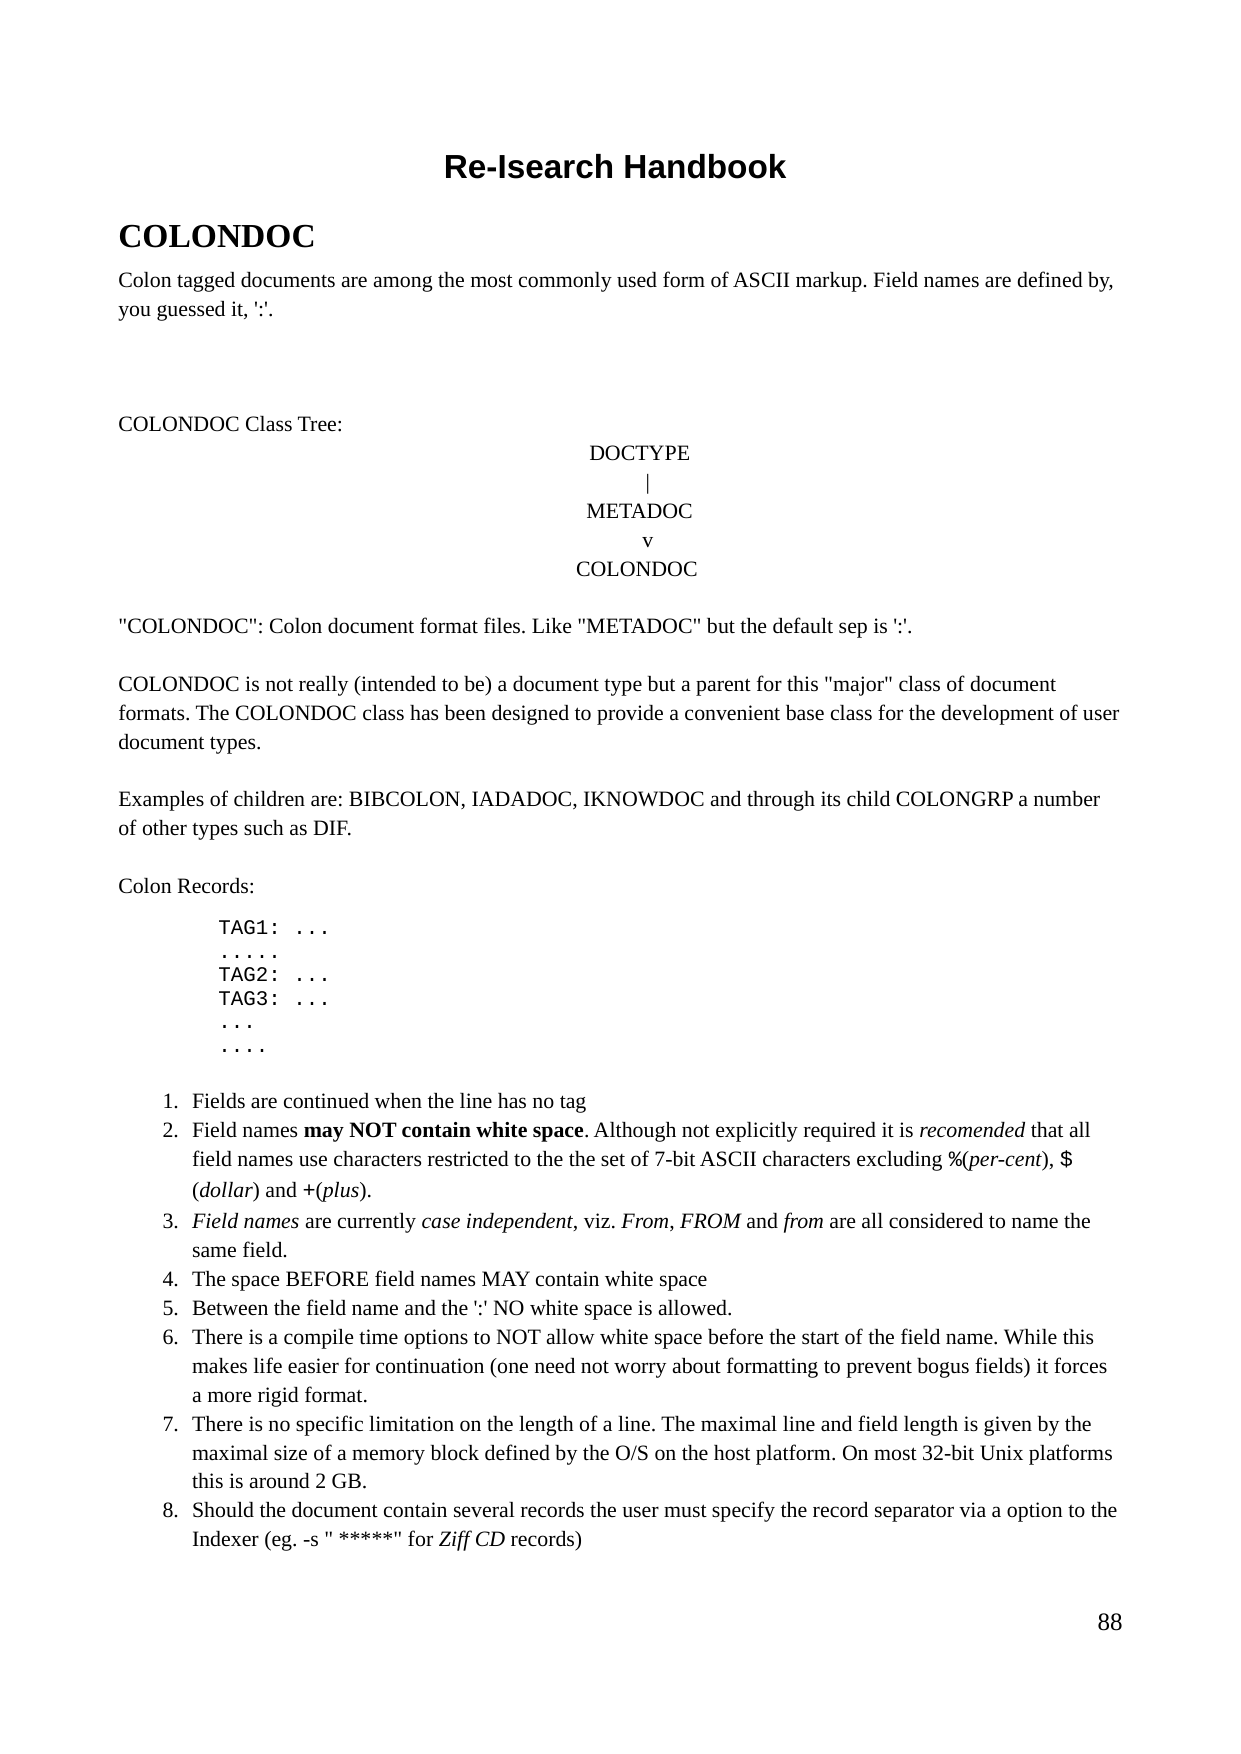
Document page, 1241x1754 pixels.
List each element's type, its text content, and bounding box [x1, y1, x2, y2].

list The space BEFORE field names MAY contain white space [162, 1266, 1122, 1291]
text COLONDOC Class Tree: [118, 411, 1122, 436]
text .... [118, 1035, 1122, 1059]
text TAG2: ... [118, 964, 1122, 988]
text Examples of children are: BIBCOLON, IADADOC, IKNOWDOC and through its child COLONGRP a number of other types such as DIF. [118, 786, 1122, 840]
text v [118, 527, 1122, 552]
list There is no specific limitation on the length of a line. The maximal line and field length is given by the maximal size of a memory block defined by the O/S on the host platform. On most 32-bit Unix platforms this is around 2 GB. [162, 1411, 1122, 1494]
list Between the field name and the ':' NO white space is allowed. [162, 1295, 1122, 1320]
list Field names may NOT contain white space. Although not explicitly required it is recomended that all field names use characters restricted to the the set of 7-bit ASCII characters excluding %(per-cent), $(dollar) and +(plus). [162, 1117, 1122, 1204]
list Fields are continued when the line has no tag [162, 1088, 1122, 1113]
text DOCTYPE [118, 440, 1122, 465]
text TAG1: ... [118, 917, 1122, 941]
list Should the document contain several records the user must specify the record separator via a option to the Indexer (eg. -s " *****" for Ziff CD records) [162, 1497, 1122, 1552]
text Colon Records: [118, 873, 1122, 898]
text "COLONDOC": Colon document format files. Like "METADOC" but the default sep is ':'. [118, 613, 1122, 638]
text COLONDOC [118, 556, 1122, 581]
text COLONDOC is not really (intended to be) a document type but a parent for this "major" class of document formats. The COLONDOC class has been designed to provide a convenient base class for the development of user document types. [118, 671, 1122, 754]
text ... [118, 1012, 1122, 1035]
list There is a compile time options to NOT allow white space before the start of the field name. While this makes life easier for continuation (one need not worry about formatting to prevent bogus fields) it forces a more rigid format. [162, 1324, 1122, 1407]
text METADOC [118, 498, 1122, 523]
text TAG3: ... [118, 988, 1122, 1012]
text | [118, 469, 1122, 494]
subtitle COLONDOC [118, 216, 1122, 255]
list Field names are currently case independent, viz. From, FROM and from are all considered to name the same field. [162, 1208, 1122, 1262]
text ..... [118, 941, 1122, 964]
text Colon tagged documents are among the most commonly used form of ASCII markup. Field names are defined by, you guessed it, ':'. [118, 267, 1122, 322]
